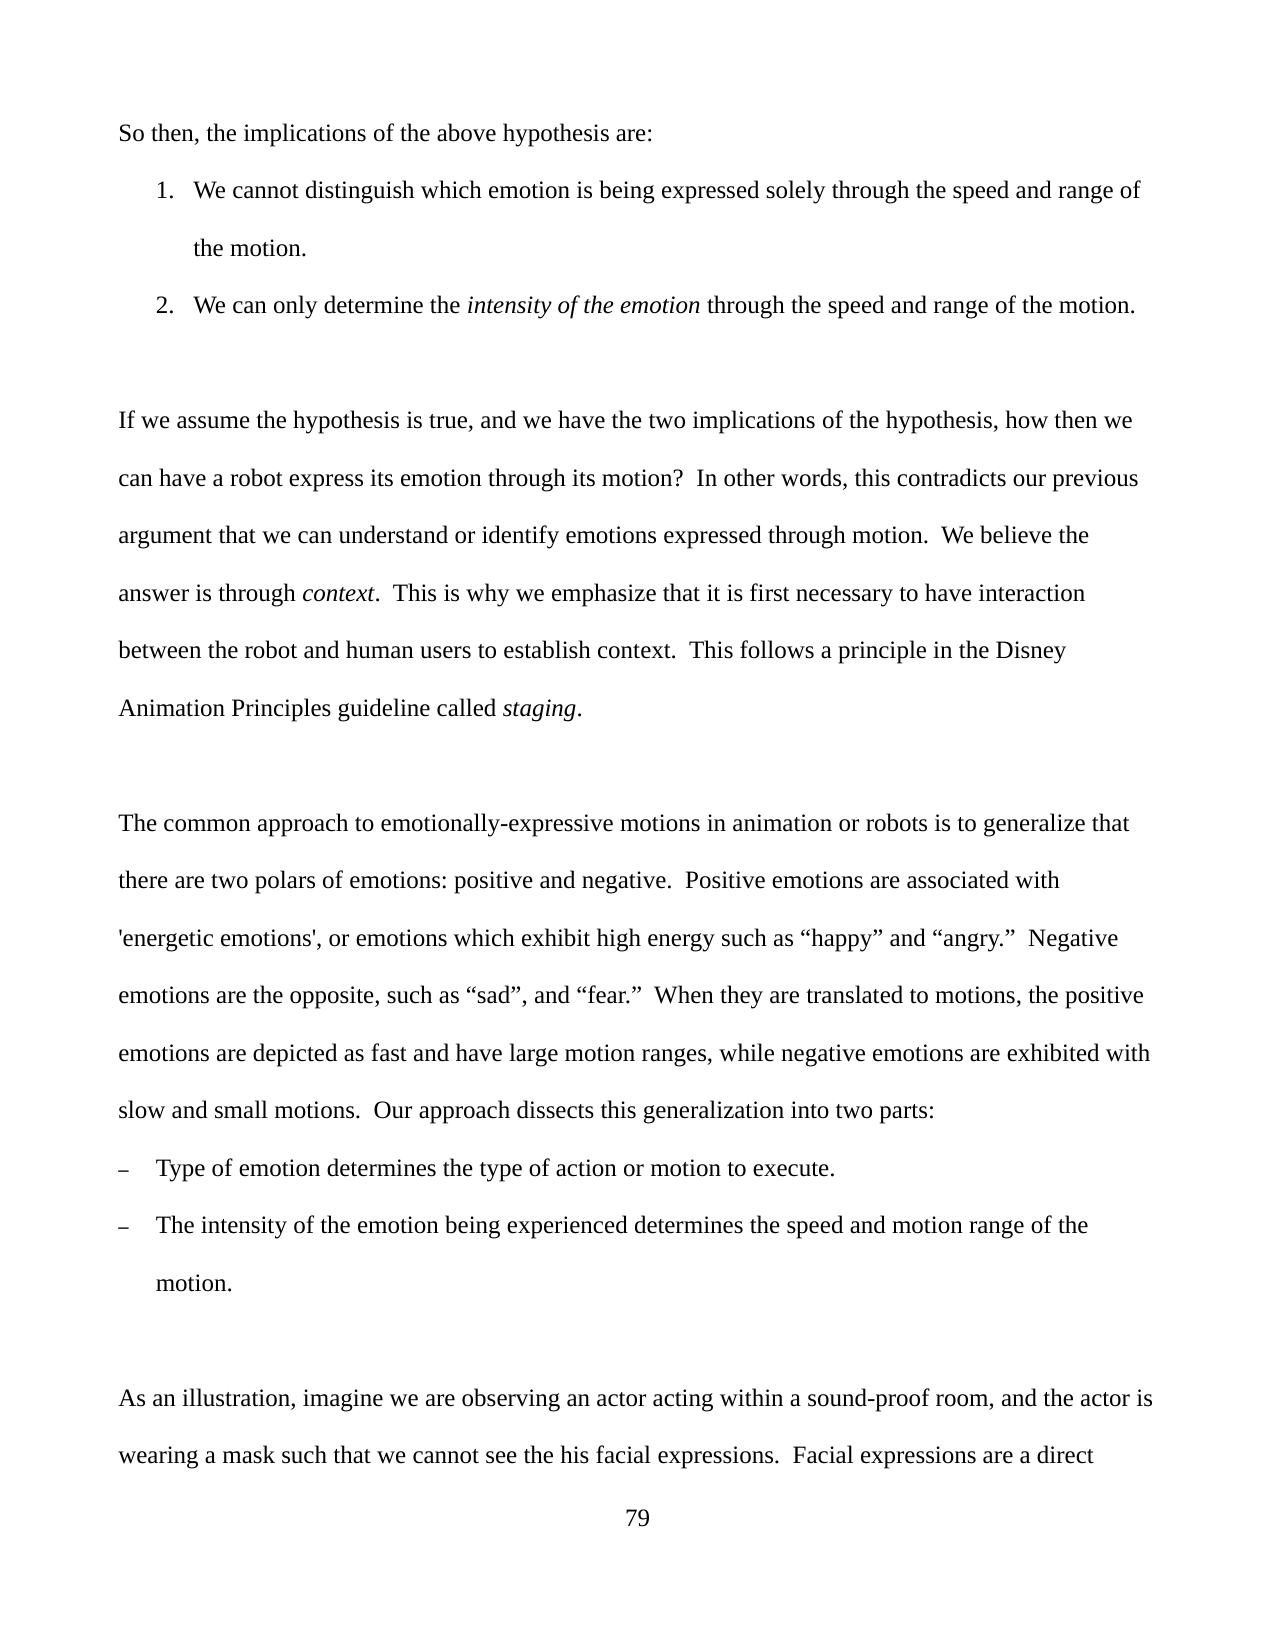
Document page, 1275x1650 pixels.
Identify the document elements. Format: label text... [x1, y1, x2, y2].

list We can only determine the intensity of the emotion through the speed and range of the motion. [156, 291, 1157, 319]
text If we assume the hypothesis is true, and we have the two implications of the hypothesis, how then we can have a robot express its emotion through its motion? In other words, this contradicts our previous argument that we can understand or identify emotions expressed through motion. We believe the answer is through context. This is why we emphasize that it is first necessary to have interaction between the robot and human users to establish context. This follows a principle in the Disney Animation Principles guideline called staging. [118, 406, 1157, 722]
text As an illustration, imagine we are observing an actor acting within a sound-proof room, and the actor is wearing a mask such that we cannot see the his facial expressions. Facial expressions are a direct [118, 1383, 1157, 1469]
list The intensity of the emotion being experienced determines the speed and motion range of the motion. [118, 1211, 1157, 1297]
list Type of emotion determines the type of action or motion to execute. [118, 1153, 1157, 1182]
list We cannot distinguish which emotion is being expressed solely through the speed and range of the motion. [156, 176, 1157, 262]
text The common approach to emotionally-expressive motions in animation or robots is to generalize that there are two polars of emotions: positive and negative. Positive emotions are associated with 'energetic emotions', or emotions which exhibit high energy such as “happy” and “angry.” Negative emotions are the opposite, such as “sad”, and “fear.” When they are translated to motions, the positive emotions are depicted as fast and have large motion ranges, while negative emotions are exhibited with slow and small motions. Our approach dissects this generalization into two parts: [118, 808, 1157, 1124]
text So then, the implications of the above hypothesis are: [118, 118, 1157, 147]
